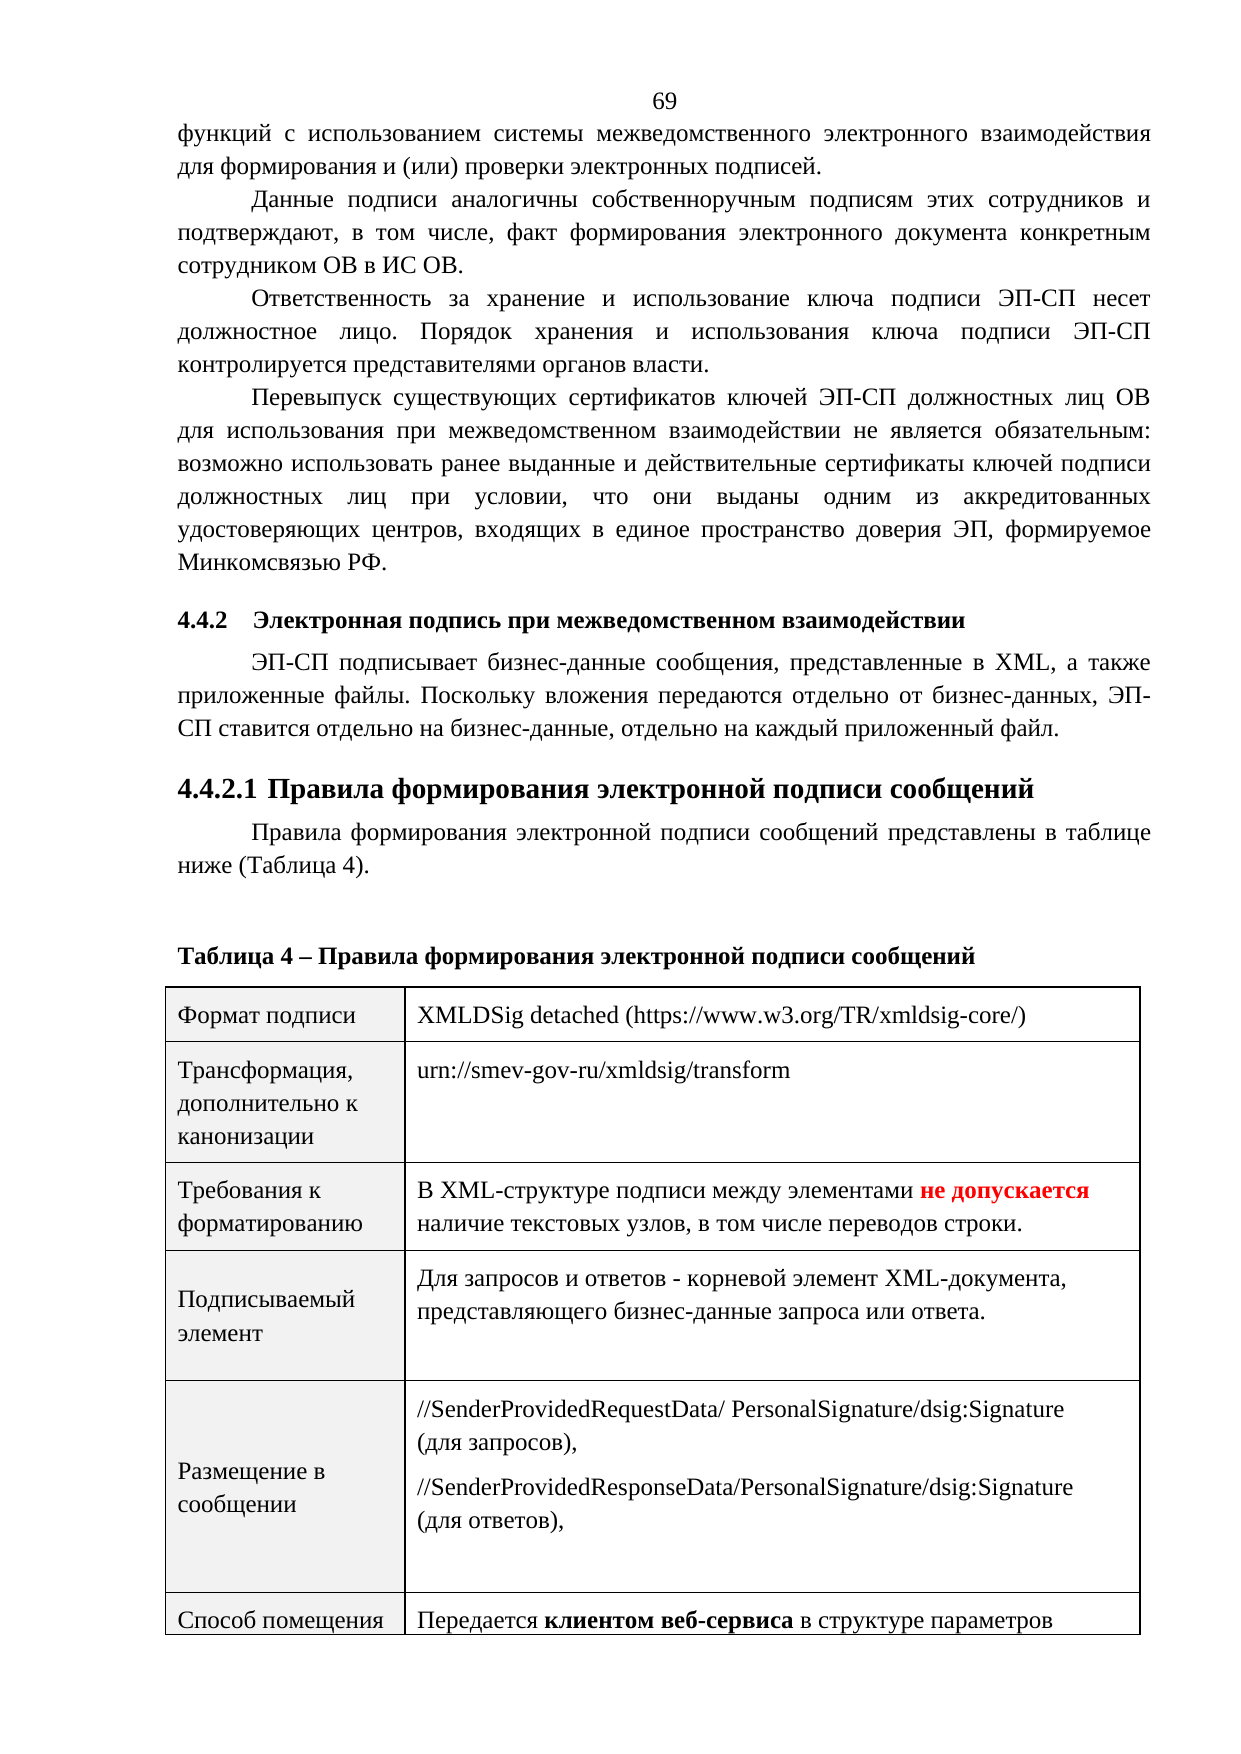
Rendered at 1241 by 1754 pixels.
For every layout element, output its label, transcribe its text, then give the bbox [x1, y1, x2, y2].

table_cell Трансформация, дополнительно к канонизации [166, 1042, 404, 1162]
table_cell Подписываемый элемент [166, 1251, 404, 1380]
text Правила формирования электронной подписи сообщений представлены в таблице ниже (Таблица 4). [177, 817, 1152, 878]
table_header Формат подписи [166, 988, 404, 1041]
table_cell Размещение в сообщении [166, 1381, 404, 1592]
text Ответственность за хранение и использование ключа подписи ЭП-СП несет должностное лицо. Порядок хранения и использования ключа подписи ЭП-СП контролируется представителями органов власти. [177, 283, 1152, 378]
table_header XMLDSig detached (https://www.w3.org/TR/xmldsig-core/) [406, 988, 1139, 1041]
table_cell Для запросов и ответов - корневой элемент XML-документа, представляющего бизнес-данные запроса или ответа. [406, 1251, 1139, 1380]
subtitle Правила формирования электронной подписи сообщений [177, 771, 1152, 804]
table_cell Передается клиентом веб-сервиса в структуре параметров [406, 1593, 1139, 1634]
text Данные подписи аналогичны собственноручным подписям этих сотрудников и подтверждают, в том числе, факт формирования электронного документа конкретным сотрудником ОВ в ИС ОВ. [177, 184, 1152, 279]
table_cell urn://smev-gov-ru/xmldsig/transform [406, 1042, 1139, 1162]
subtitle Электронная подпись при межведомственном взаимодействии [177, 605, 1152, 634]
text ЭП-СП подписывает бизнес-данные сообщения, представленные в XML, а также приложенные файлы. Поскольку вложения передаются отдельно от бизнес-данных, ЭП-СП ставится отдельно на бизнес-данные, отдельно на каждый приложенный файл. [177, 647, 1152, 741]
text Таблица 4 – Правила формирования электронной подписи сообщений [177, 941, 1152, 969]
table_cell //SenderProvidedRequestData/ PersonalSignature/dsig:Signature (для запросов), //SenderProvidedResponseData/PersonalSignature/dsig:Signature (для ответов), [406, 1381, 1139, 1592]
table_cell В XML-структуре подписи между элементами не допускается наличие текстовых узлов, в том числе переводов строки. [406, 1163, 1139, 1250]
text Перевыпуск существующих сертификатов ключей ЭП-СП должностных лиц ОВ для использования при межведомственном взаимодействии не является обязательным: возможно использовать ранее выданные и действительные сертификаты ключей подписи должностных лиц при условии, что они выданы одним из аккредитованных удостоверяющих центров, входящих в единое пространство доверия ЭП, формируемое Минкомсвязью РФ. [177, 382, 1152, 576]
text функций с использованием системы межведомственного электронного взаимодействия для формирования и (или) проверки электронных подписей. [177, 118, 1152, 180]
table_cell Способ помещения [166, 1593, 404, 1634]
table_cell Требования к форматированию [166, 1163, 404, 1250]
